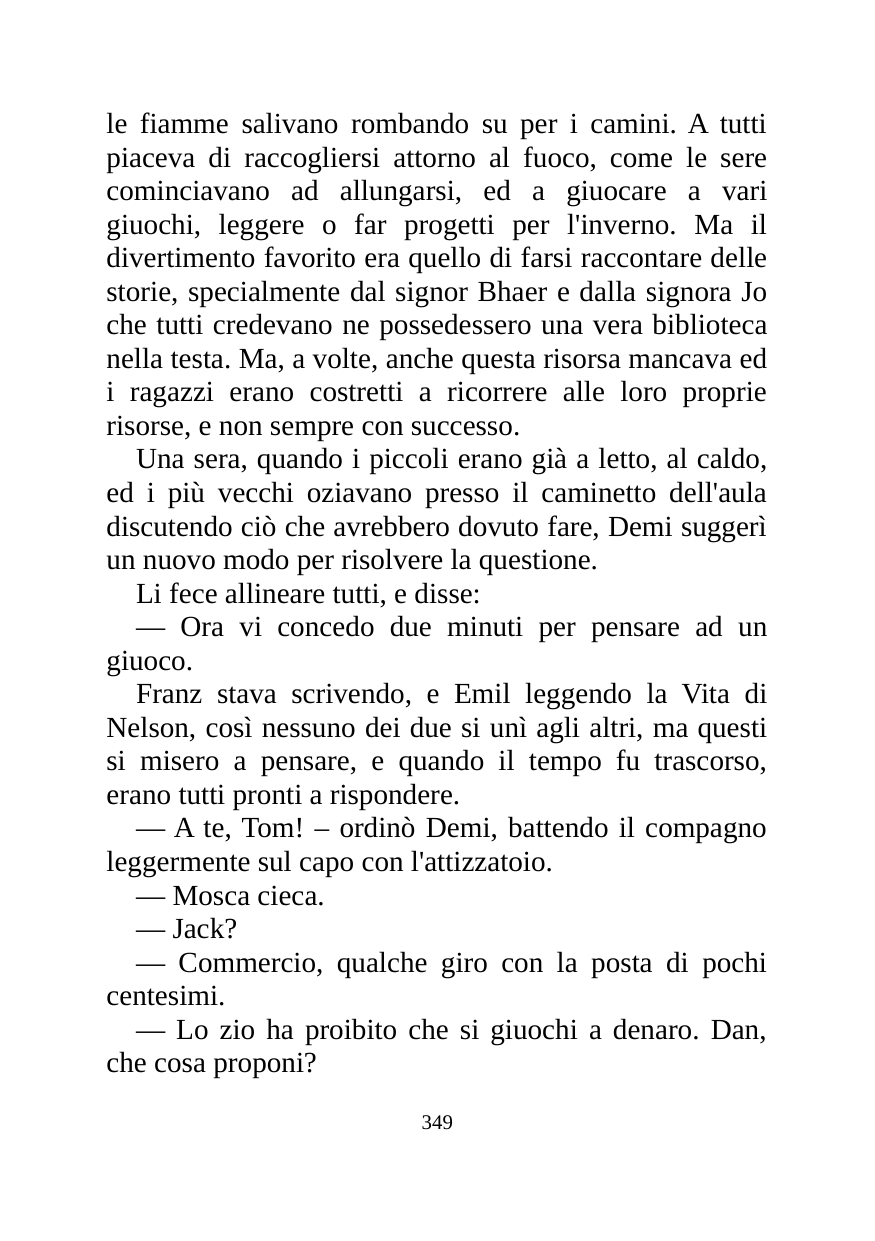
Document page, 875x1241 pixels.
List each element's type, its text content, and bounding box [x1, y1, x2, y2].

text — Jack? [106, 911, 768, 945]
text Una sera, quando i piccoli erano già a letto, al caldo, ed i più vecchi oziavano presso il caminetto dell'aula discutendo ciò che avrebbero dovuto fare, Demi suggerì un nuovo modo per risolvere la questione. [106, 442, 768, 576]
text — Ora vi concedo due minuti per pensare ad un giuoco. [106, 609, 768, 676]
text Franz stava scrivendo, e Emil leggendo la Vita di Nelson, così nessuno dei due si unì agli altri, ma questi si misero a pensare, e quando il tempo fu trascorso, erano tutti pronti a rispondere. [106, 676, 768, 811]
text Li fece allineare tutti, e disse: [106, 576, 768, 609]
text le fiamme salivano rombando su per i camini. A tutti piaceva di raccogliersi attorno al fuoco, come le sere cominciavano ad allungarsi, ed a giuocare a vari giuochi, leggere o far progetti per l'inverno. Ma il divertimento favorito era quello di farsi raccontare delle storie, specialmente dal signor Bhaer e dalla signora Jo che tutti credevano ne possedessero una vera biblioteca nella testa. Ma, a volte, anche questa risorsa mancava ed i ragazzi erano costretti a ricorrere alle loro proprie risorse, e non sempre con successo. [106, 106, 768, 442]
text — Lo zio ha proibito che si giuochi a denaro. Dan, che cosa proponi? [106, 1012, 768, 1079]
text — Commercio, qualche giro con la posta di pochi centesimi. [106, 945, 768, 1012]
text — Mosca cieca. [106, 878, 768, 911]
text — A te, Tom! – ordinò Demi, battendo il compagno leggermente sul capo con l'attizzatoio. [106, 811, 768, 878]
